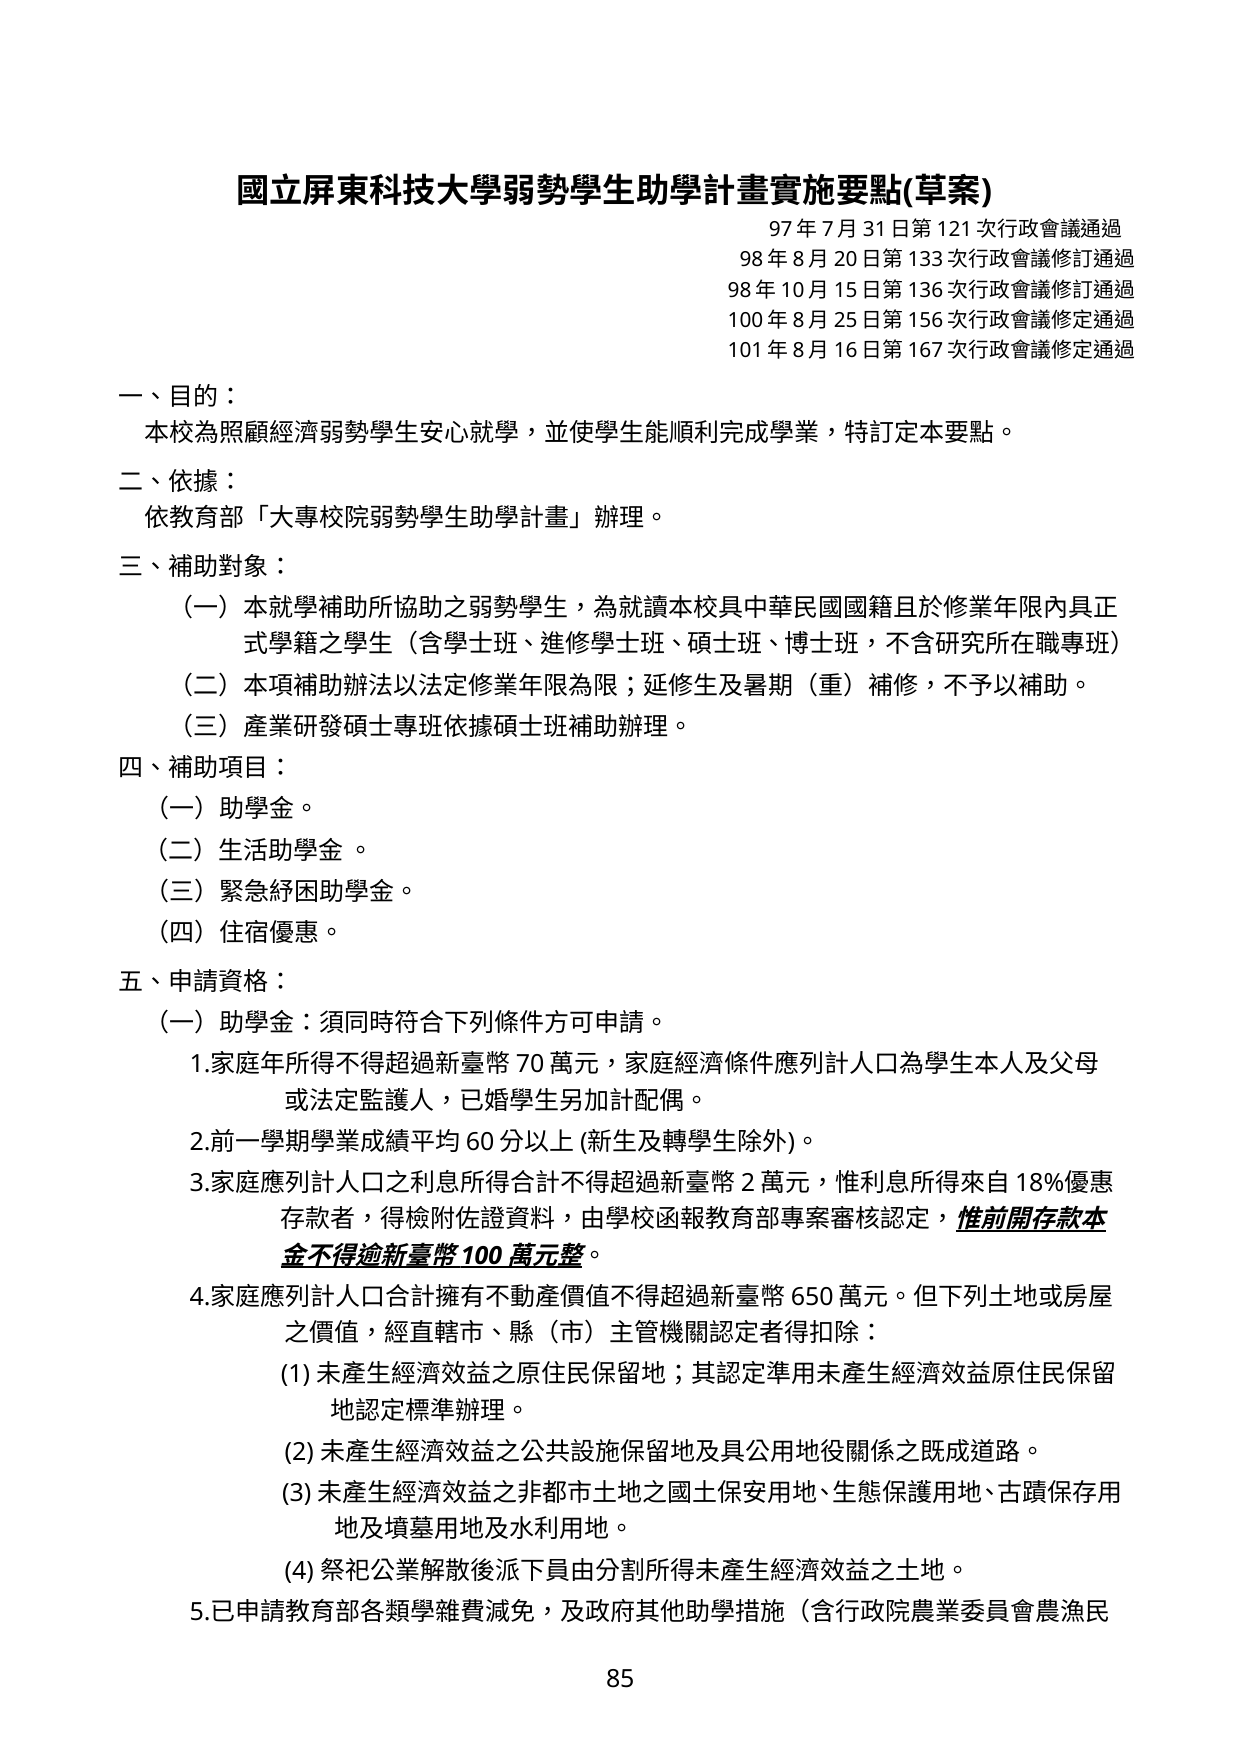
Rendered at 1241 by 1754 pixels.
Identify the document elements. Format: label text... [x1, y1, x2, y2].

text 101年8月16日第167次行政會議修定通過 [93, 334, 1134, 364]
text （二）本項補助辦法以法定修業年限為限；延修生及暑期（重）補修，不予以補助。 [168, 665, 1122, 701]
text (1) 未產生經濟效益之原住民保留地；其認定準用未產生經濟效益原住民保留地認定標準辦理。 [281, 1354, 1122, 1426]
text （一）助學金：須同時符合下列條件方可申請。 [118, 1003, 1122, 1039]
text 二、依據： [118, 461, 1122, 498]
text 依教育部「大專校院弱勢學生助學計畫」辦理。 [118, 498, 1122, 534]
text 3.家庭應列計人口之利息所得合計不得超過新臺幣2萬元，惟利息所得來自18%優惠存款者，得檢附佐證資料，由學校函報教育部專案審核認定，惟前開存款本金不得逾新臺幣100萬元整。 [118, 1163, 1122, 1271]
text 4.家庭應列計人口合計擁有不動產價值不得超過新臺幣650萬元。但下列土地或房屋之價值，經直轄市、縣（市）主管機關認定者得扣除： [118, 1276, 1122, 1349]
text 98年8月20日第133次行政會議修訂通過 [93, 243, 1134, 273]
text 四、補助項目： [118, 748, 1122, 784]
text 三、補助對象： [118, 546, 1122, 583]
text （四）住宿優惠。 [118, 913, 1122, 949]
text (3) 未產生經濟效益之非都市土地之國土保安用地、生態保護用地、古蹟保存用地及墳墓用地及水利用地。 [282, 1473, 1122, 1545]
text （一）本就學補助所協助之弱勢學生，為就讀本校具中華民國國籍且於修業年限內具正式學籍之學生（含學士班、進修學士班、碩士班、博士班，不含研究所在職專班）。 [168, 588, 1122, 660]
text 5.已申請教育部各類學雜費減免，及政府其他助學措施（含行政院農業委員會農漁民 [118, 1591, 1122, 1628]
text (2) 未產生經濟效益之公共設施保留地及具公用地役關係之既成道路。 [259, 1431, 1122, 1468]
text 國立屏東科技大學弱勢學生助學計畫實施要點(草案) [93, 164, 1134, 212]
text （一）助學金。 [118, 789, 1122, 825]
text 一、目的： [118, 376, 1122, 413]
text 2.前一學期學業成績平均60分以上 (新生及轉學生除外)。 [118, 1121, 1122, 1158]
text 本校為照顧經濟弱勢學生安心就學，並使學生能順利完成學業，特訂定本要點。 [118, 413, 1122, 449]
text （三）緊急紓困助學金。 [118, 871, 1122, 908]
text （三）產業研發碩士專班依據碩士班補助辦理。 [168, 706, 1122, 743]
text （二）生活助學金 。 [117, 830, 1122, 866]
text (4) 祭祀公業解散後派下員由分割所得未產生經濟效益之土地。 [259, 1550, 1122, 1586]
text 1.家庭年所得不得超過新臺幣70萬元，家庭經濟條件應列計人口為學生本人及父母或法定監護人，已婚學生另加計配偶。 [118, 1044, 1122, 1116]
text 98年10月15日第136次行政會議修訂通過 [93, 273, 1134, 303]
text 100年8月25日第156次行政會議修定通過 [93, 303, 1134, 334]
text 97年7月31日第121次行政會議通過 [118, 212, 1122, 243]
text 五、申請資格： [118, 961, 1122, 998]
